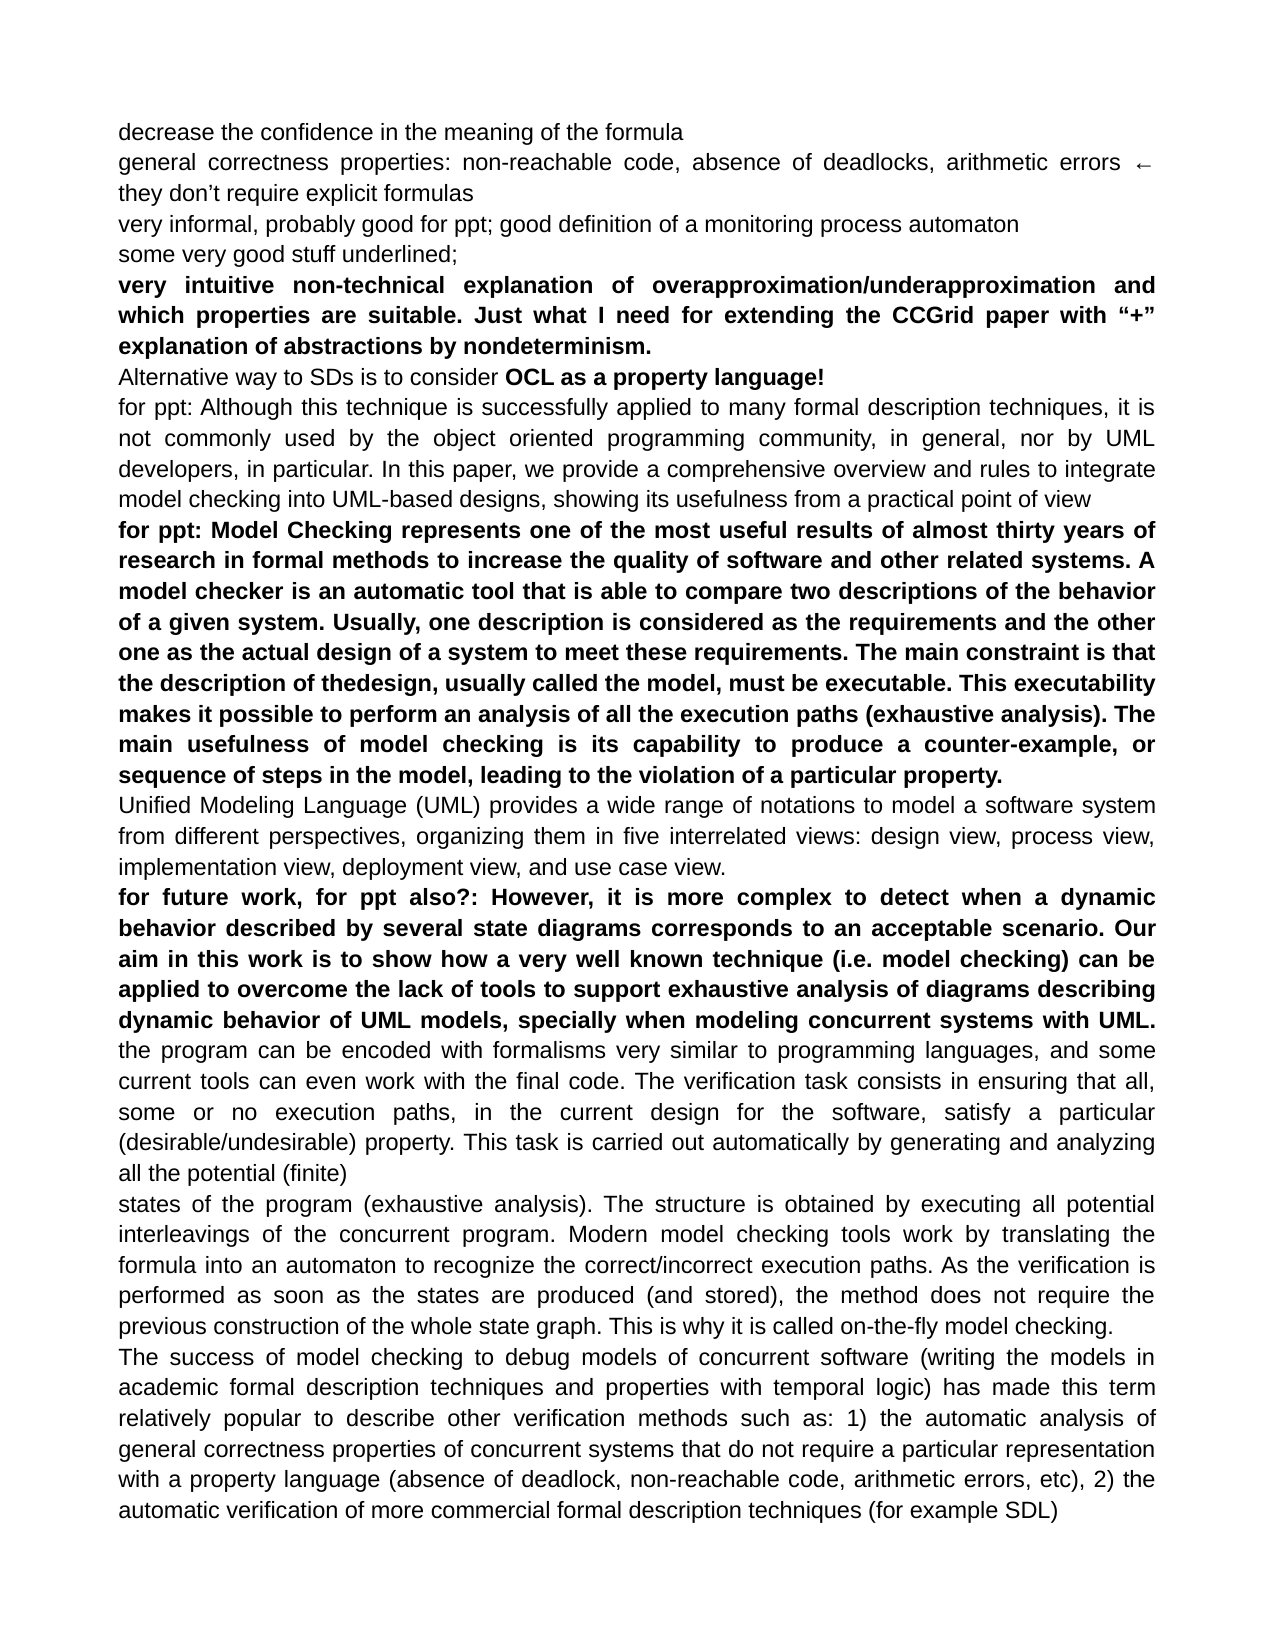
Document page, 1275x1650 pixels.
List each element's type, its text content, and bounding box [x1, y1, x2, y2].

text very informal, probably good for ppt; good definition of a monitoring process automaton [118, 210, 1157, 237]
text Alternative way to SDs is to consider OCL as a property language! [118, 363, 1157, 390]
text very intuitive non-technical explanation of overapproximation/underapproximation and which properties are suitable. Just what I need for extending the CCGrid paper with “+” explanation of abstractions by nondeterminism. [118, 271, 1157, 359]
text for ppt: Model Checking represents one of the most useful results of almost thirty years of research in formal methods to increase the quality of software and other related systems. A model checker is an automatic tool that is able to compare two descriptions of the behavior of a given system. Usually, one description is considered as the requirements and the other one as the actual design of a system to meet these requirements. The main constraint is that the description of thedesign, usually called the model, must be executable. This executability makes it possible to perform an analysis of all the execution paths (exhaustive analysis). The main usefulness of model checking is its capability to produce a counter-example, or sequence of steps in the model, leading to the violation of a particular property. [118, 516, 1157, 788]
text Unified Modeling Language (UML) provides a wide range of notations to model a software system from different perspectives, organizing them in five interrelated views: design view, process view, implementation view, deployment view, and use case view. [118, 792, 1157, 880]
text for future work, for ppt also?: However, it is more complex to detect when a dynamic behavior described by several state diagrams corresponds to an acceptable scenario. Our aim in this work is to show how a very well known technique (i.e. model checking) can be applied to overcome the lack of tools to support exhaustive analysis of diagrams describing dynamic behavior of UML models, specially when modeling concurrent systems with UML. the program can be encoded with formalisms very similar to programming languages, and some current tools can even work with the final code. The verification task consists in ensuring that all, some or no execution paths, in the current design for the software, satisfy a particular (desirable/undesirable) property. This task is carried out automatically by generating and analyzing all the potential (finite) [118, 884, 1157, 1186]
text some very good stuff underlined; [118, 241, 1157, 267]
text for ppt: Although this technique is successfully applied to many formal description techniques, it is not commonly used by the object oriented programming community, in general, nor by UML developers, in particular. In this paper, we provide a comprehensive overview and rules to integrate model checking into UML-based designs, showing its usefulness from a practical point of view [118, 394, 1157, 512]
text The success of model checking to debug models of concurrent software (writing the models in academic formal description techniques and properties with temporal logic) has made this term relatively popular to describe other verification methods such as: 1) the automatic analysis of general correctness properties of concurrent systems that do not require a particular representation with a property language (absence of deadlock, non-reachable code, arithmetic errors, etc), 2) the automatic verification of more commercial formal description techniques (for example SDL) [118, 1343, 1157, 1523]
text states of the program (exhaustive analysis). The structure is obtained by executing all potential interleavings of the concurrent program. Modern model checking tools work by translating the formula into an automaton to recognize the correct/incorrect execution paths. As the verification is performed as soon as the states are produced (and stored), the method does not require the previous construction of the whole state graph. This is why it is called on-the-fly model checking. [118, 1190, 1157, 1339]
text general correctness properties: non-reachable code, absence of deadlocks, arithmetic errors ← they don’t require explicit formulas [118, 149, 1157, 206]
text decrease the confidence in the meaning of the formula [118, 118, 1157, 145]
